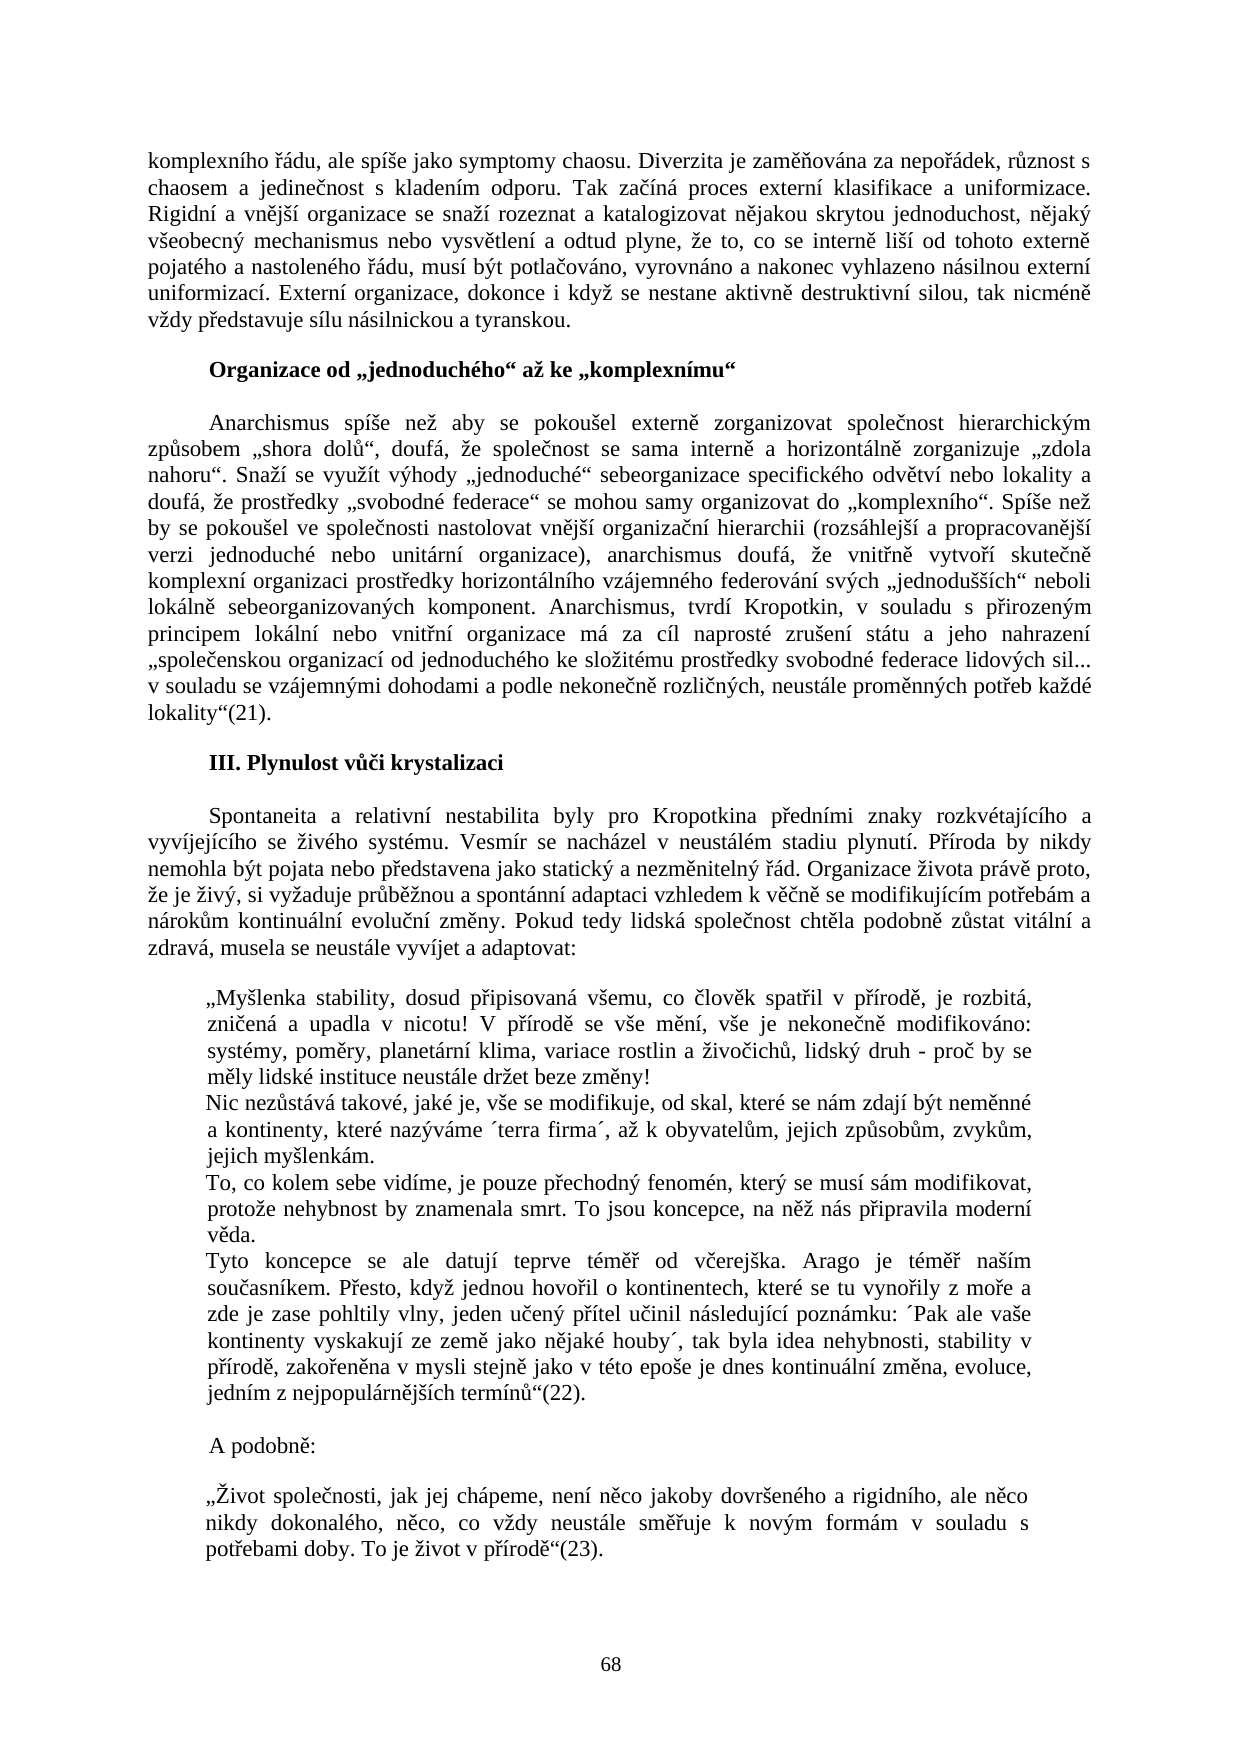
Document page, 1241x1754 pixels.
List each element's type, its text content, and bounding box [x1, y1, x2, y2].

text Spontaneita a relativní nestabilita byly pro Kropotkina předními znaky rozkvétajícího a vyvíjejícího se živého systému. Vesmír se nacházel v neustálém stadiu plynutí. Příroda by nikdy nemohla být pojata nebo představena jako statický a nezměnitelný řád. Organizace života právě proto, že je živý, si vyžaduje průběžnou a spontánní adaptaci vzhledem k věčně se modifikujícím potřebám a nárokům kontinuální evoluční změny. Pokud tedy lidská společnost chtěla podobně zůstat vitální a zdravá, musela se neustále vyvíjet a adaptovat: [148, 802, 1093, 960]
text Organizace od „jednoduchého“ až ke „komplexnímu“ [148, 356, 1093, 382]
text III. Plynulost vůči krystalizaci [148, 749, 1093, 776]
text A podobně: [148, 1432, 1093, 1458]
text komplexního řádu, ale spíše jako symptomy chaosu. Diverzita je zaměňována za nepořádek, různost s chaosem a jedinečnost s kladením odporu. Tak začíná proces externí klasifikace a uniformizace. Rigidní a vnější organizace se snaží rozeznat a katalogizovat nějakou skrytou jednoduchost, nějaký všeobecný mechanismus nebo vysvětlení a odtud plyne, že to, co se interně liší od tohoto externě pojatého a nastoleného řádu, musí být potlačováno, vyrovnáno a nakonec vyhlazeno násilnou externí uniformizací. Externí organizace, dokonce i když se nestane aktivně destruktivní silou, tak nicméně vždy představuje sílu násilnickou a tyranskou. [148, 148, 1093, 332]
text Anarchismus spíše než aby se pokoušel externě zorganizovat společnost hierarchickým způsobem „shora dolů“, doufá, že společnost se sama interně a horizontálně zorganizuje „zdola nahoru“. Snaží se využít výhody „jednoduché“ sebeorganizace specifického odvětví nebo lokality a doufá, že prostředky „svobodné federace“ se mohou samy organizovat do „komplexního“. Spíše než by se pokoušel ve společnosti nastolovat vnější organizační hierarchii (rozsáhlejší a propracovanější verzi jednoduché nebo unitární organizace), anarchismus doufá, že vnitřně vytvoří skutečně komplexní organizaci prostředky horizontálního vzájemného federování svých „jednodušších“ neboli lokálně sebeorganizovaných komponent. Anarchismus, tvrdí Kropotkin, v souladu s přirozeným principem lokální nebo vnitřní organizace má za cíl naprosté zrušení státu a jeho nahrazení „společenskou organizací od jednoduchého ke složitému prostředky svobodné federace lidových sil... v souladu se vzájemnými dohodami a podle nekonečně rozličných, neustále proměnných potřeb každé lokality“(21). [148, 409, 1093, 725]
text „Myšlenka stability, dosud připisovaná všemu, co člověk spatřil v přírodě, je rozbitá, zničená a upadla v nicotu! V přírodě se vše mění, vše je nekonečně modifikováno: systémy, poměry, planetární klima, variace rostlin a živočichů, lidský druh - proč by se měly lidské instituce neustále držet beze změny! [205, 984, 1033, 1089]
text „Život společnosti, jak jej chápeme, není něco jakoby dovršeného a rigidního, ale něco nikdy dokonalého, něco, co vždy neustále směřuje k novým formám v souladu s potřebami doby. To je život v přírodě“(23). [205, 1482, 1030, 1562]
text To, co kolem sebe vidíme, je pouze přechodný fenomén, který se musí sám modifikovat, protože nehybnost by znamenala smrt. To jsou koncepce, na něž nás připravila moderní věda. [205, 1168, 1033, 1248]
text Nic nezůstává takové, jaké je, vše se modifikuje, od skal, které se nám zdají být neměnné a kontinenty, které nazýváme ´terra firma´, až k obyvatelům, jejich způsobům, zvykům, jejich myšlenkám. [205, 1089, 1033, 1168]
text Tyto koncepce se ale datují teprve téměř od včerejška. Arago je téměř naším současníkem. Přesto, když jednou hovořil o kontinentech, které se tu vynořily z moře a zde je zase pohltily vlny, jeden učený přítel učinil následující poznámku: ´Pak ale vaše kontinenty vyskakují ze země jako nějaké houby´, tak byla idea nehybnosti, stability v přírodě, zakořeněna v mysli stejně jako v této epoše je dnes kontinuální změna, evoluce, jedním z nejpopulárnějších termínů“(22). [205, 1248, 1033, 1406]
